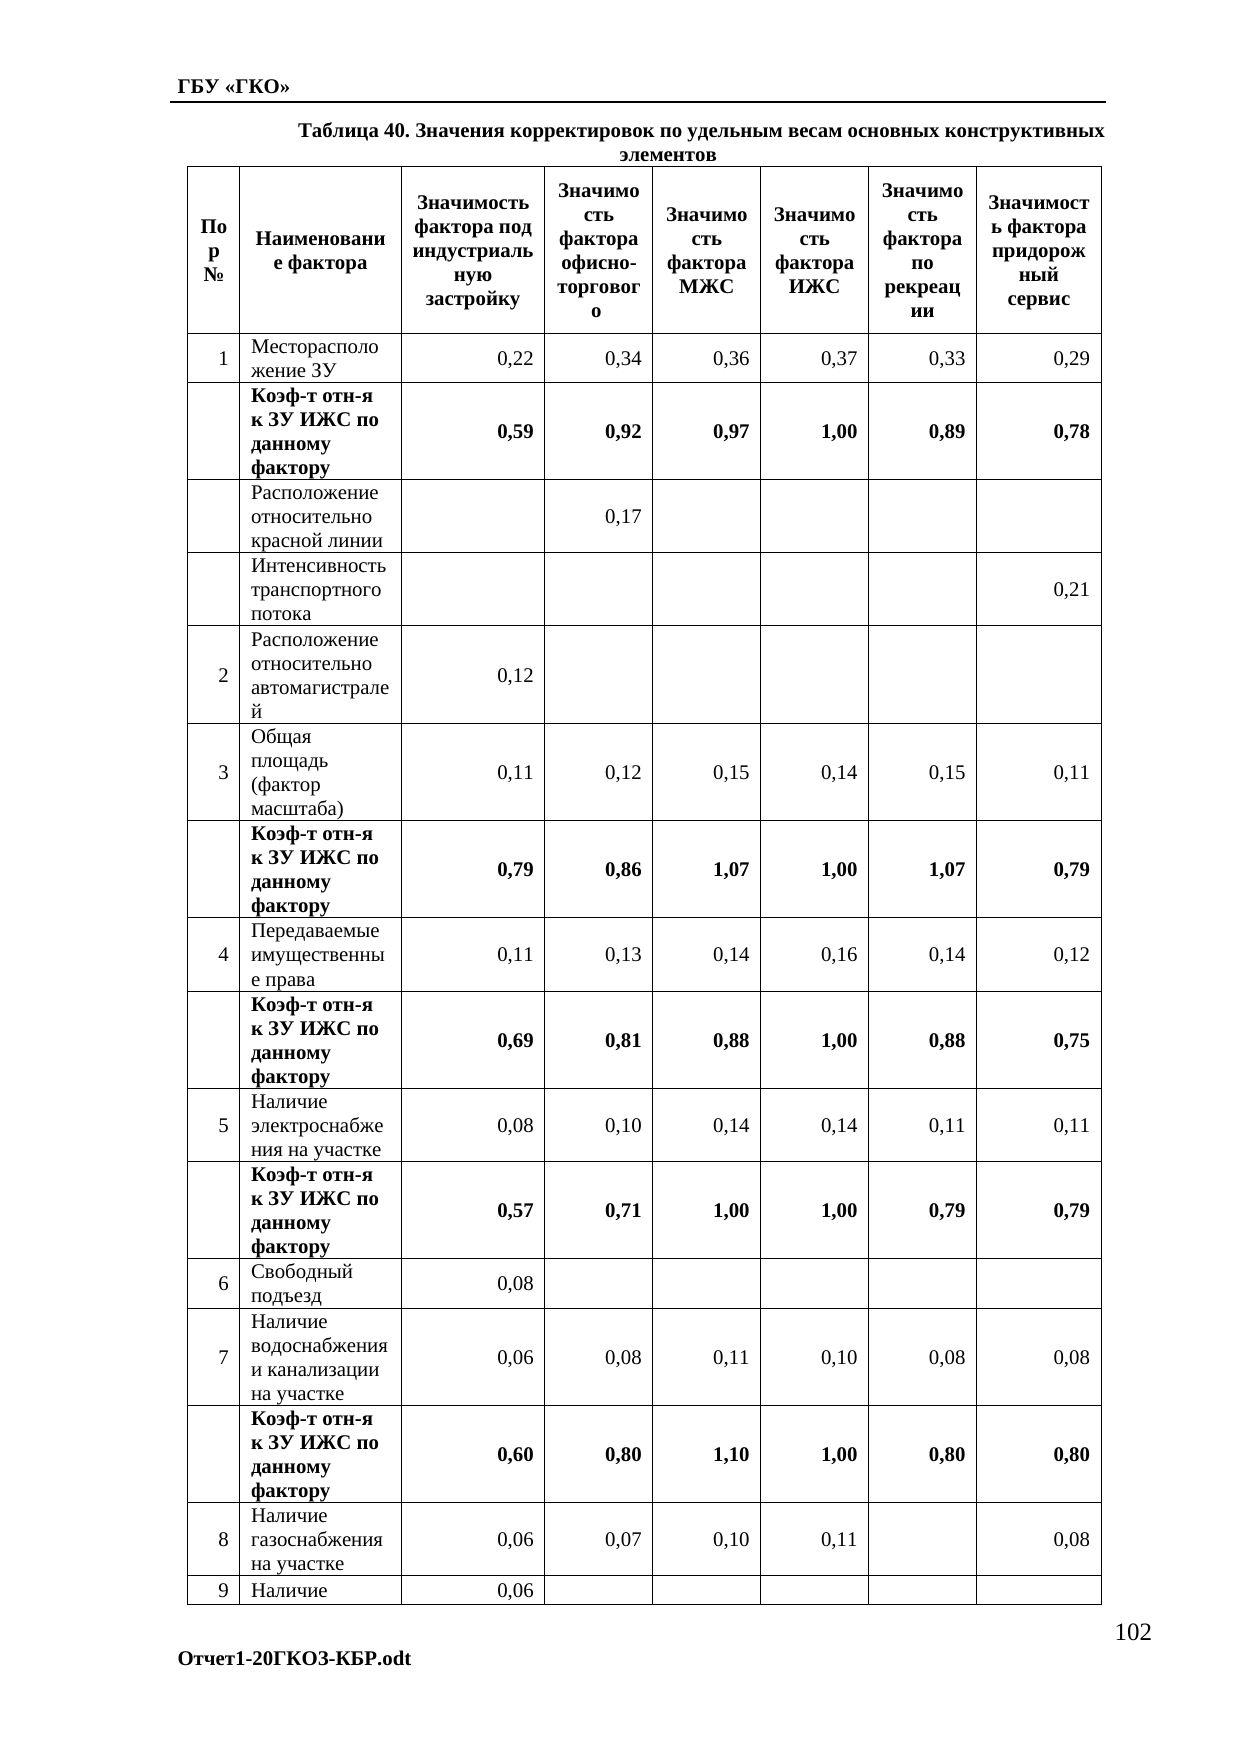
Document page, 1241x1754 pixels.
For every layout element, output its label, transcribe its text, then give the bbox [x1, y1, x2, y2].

table_cell 0,12 [545, 724, 652, 820]
table_cell Наличие электроснабжения на участке [240, 1089, 401, 1161]
table_cell 0,79 [402, 821, 544, 917]
table_cell 0,89 [869, 383, 976, 479]
table_cell 0,14 [653, 918, 760, 991]
table_cell 0,12 [977, 918, 1101, 991]
table_cell 0,78 [977, 383, 1101, 479]
table_cell 0,07 [545, 1503, 652, 1575]
table_cell Наличие газоснабжения на участке [240, 1503, 401, 1575]
table_cell 1,00 [761, 383, 868, 479]
table_cell [761, 1259, 868, 1307]
text Таблица 40. Значения корректировок по удельным весам основных конструктивных элементов [184, 118, 1152, 166]
table_cell [977, 480, 1101, 552]
table_cell [653, 626, 760, 723]
table_cell 0,10 [761, 1309, 868, 1405]
table_cell 6 [188, 1259, 239, 1307]
table_cell 0,59 [402, 383, 544, 479]
table_cell 0,88 [869, 992, 976, 1088]
table_cell 0,81 [545, 992, 652, 1088]
table_cell 1,00 [761, 992, 868, 1088]
table_cell 1,10 [653, 1406, 760, 1502]
table_cell 0,08 [869, 1309, 976, 1405]
table_cell Коэф-т отн-я к ЗУ ИЖС по данному фактору [240, 992, 401, 1088]
table_cell 0,22 [402, 334, 544, 382]
table_cell Общая площадь (фактор масштаба) [240, 724, 401, 820]
table_cell 0,14 [761, 724, 868, 820]
table_cell 0,08 [977, 1309, 1101, 1405]
table_cell 1,07 [869, 821, 976, 917]
table_cell 1,00 [761, 821, 868, 917]
table_cell Расположение относительно автомагистралей [240, 626, 401, 723]
table_cell [188, 1162, 239, 1258]
table_cell 0,08 [402, 1259, 544, 1307]
table_cell 0,86 [545, 821, 652, 917]
table_cell Передаваемые имущественные права [240, 918, 401, 991]
table_cell 0,14 [869, 918, 976, 991]
table_cell 1,00 [761, 1406, 868, 1502]
table_cell 1,07 [653, 821, 760, 917]
table_cell 3 [188, 724, 239, 820]
table_cell 0,79 [977, 1162, 1101, 1258]
table_cell 0,11 [402, 724, 544, 820]
table_header Значимость фактора по рекреации [869, 167, 976, 332]
table_header Значимость фактора придорожный сервис [977, 167, 1101, 332]
table_header Наименование фактора [240, 167, 401, 332]
table_cell 0,80 [977, 1406, 1101, 1502]
table_cell [545, 1576, 652, 1603]
table_cell 0,11 [977, 1089, 1101, 1161]
table_cell [761, 480, 868, 552]
table_cell 9 [188, 1576, 239, 1603]
table_header Пор № [188, 167, 239, 332]
table_cell 0,11 [402, 918, 544, 991]
table_cell 0,14 [653, 1089, 760, 1161]
table_cell 8 [188, 1503, 239, 1575]
table_cell 0,06 [402, 1576, 544, 1603]
table_cell 0,34 [545, 334, 652, 382]
table_cell 0,08 [545, 1309, 652, 1405]
table_header Значимость фактора ИЖС [761, 167, 868, 332]
table_cell 0,10 [545, 1089, 652, 1161]
table_cell 0,88 [653, 992, 760, 1088]
table_cell 0,06 [402, 1309, 544, 1405]
table_cell Наличие [240, 1576, 401, 1603]
table_cell 0,17 [545, 480, 652, 552]
table_cell 0,15 [869, 724, 976, 820]
table_cell Свободный подъезд [240, 1259, 401, 1307]
table_cell 0,08 [402, 1089, 544, 1161]
table_cell [653, 1259, 760, 1307]
table_cell 1,00 [653, 1162, 760, 1258]
table_cell [869, 626, 976, 723]
table_cell 0,97 [653, 383, 760, 479]
table_cell [977, 1259, 1101, 1307]
table_cell [761, 553, 868, 625]
table_cell Наличие водоснабжения и канализации на участке [240, 1309, 401, 1405]
table_cell [545, 553, 652, 625]
table_cell 0,80 [869, 1406, 976, 1502]
table_cell 0,37 [761, 334, 868, 382]
table_cell [402, 553, 544, 625]
table_cell Интенсивность транспортного потока [240, 553, 401, 625]
table_cell 0,29 [977, 334, 1101, 382]
table_cell Коэф-т отн-я к ЗУ ИЖС по данному фактору [240, 1406, 401, 1502]
table_cell 1 [188, 334, 239, 382]
table_cell [761, 1576, 868, 1603]
table_cell 0,15 [653, 724, 760, 820]
table_cell 0,11 [977, 724, 1101, 820]
table_cell Коэф-т отн-я к ЗУ ИЖС по данному фактору [240, 1162, 401, 1258]
table_cell [869, 553, 976, 625]
table_cell 0,11 [869, 1089, 976, 1161]
table_header Значимость фактора МЖС [653, 167, 760, 332]
table_cell 2 [188, 626, 239, 723]
table_cell Коэф-т отн-я к ЗУ ИЖС по данному фактору [240, 383, 401, 479]
table_cell 0,69 [402, 992, 544, 1088]
table_cell 0,13 [545, 918, 652, 991]
table_cell [188, 821, 239, 917]
table_cell 0,11 [653, 1309, 760, 1405]
table_cell Расположение относительно красной линии [240, 480, 401, 552]
table_cell [545, 1259, 652, 1307]
table_cell 0,08 [977, 1503, 1101, 1575]
table_header Значимость фактора офисно-торгового [545, 167, 652, 332]
table_cell [653, 553, 760, 625]
table_cell [761, 626, 868, 723]
table_cell [188, 383, 239, 479]
table_cell 5 [188, 1089, 239, 1161]
table_cell [977, 1576, 1101, 1603]
table_cell 1,00 [761, 1162, 868, 1258]
table_cell 0,80 [545, 1406, 652, 1502]
table_cell 0,16 [761, 918, 868, 991]
table_cell 0,33 [869, 334, 976, 382]
table_header Значимость фактора под индустриальную застройку [402, 167, 544, 332]
table_cell 0,10 [653, 1503, 760, 1575]
table_cell [869, 480, 976, 552]
table_cell 0,36 [653, 334, 760, 382]
table_cell [869, 1259, 976, 1307]
table_cell 0,71 [545, 1162, 652, 1258]
table_cell Месторасположение ЗУ [240, 334, 401, 382]
table_cell [545, 626, 652, 723]
table_cell [402, 480, 544, 552]
table_cell [188, 992, 239, 1088]
table_cell 0,11 [761, 1503, 868, 1575]
table_cell [188, 1406, 239, 1502]
table_cell 0,60 [402, 1406, 544, 1502]
table_cell [869, 1576, 976, 1603]
table_cell [869, 1503, 976, 1575]
table_cell 0,75 [977, 992, 1101, 1088]
table_cell [653, 480, 760, 552]
table_cell 0,79 [977, 821, 1101, 917]
table_cell 0,57 [402, 1162, 544, 1258]
table_cell 0,92 [545, 383, 652, 479]
table_cell 0,12 [402, 626, 544, 723]
table_cell [977, 626, 1101, 723]
table_cell 4 [188, 918, 239, 991]
table_cell 0,79 [869, 1162, 976, 1258]
table_cell 0,14 [761, 1089, 868, 1161]
table_cell Коэф-т отн-я к ЗУ ИЖС по данному фактору [240, 821, 401, 917]
table_cell [188, 480, 239, 552]
table_cell 0,21 [977, 553, 1101, 625]
table_cell 0,06 [402, 1503, 544, 1575]
table_cell [653, 1576, 760, 1603]
table_cell 7 [188, 1309, 239, 1405]
table_cell [188, 553, 239, 625]
